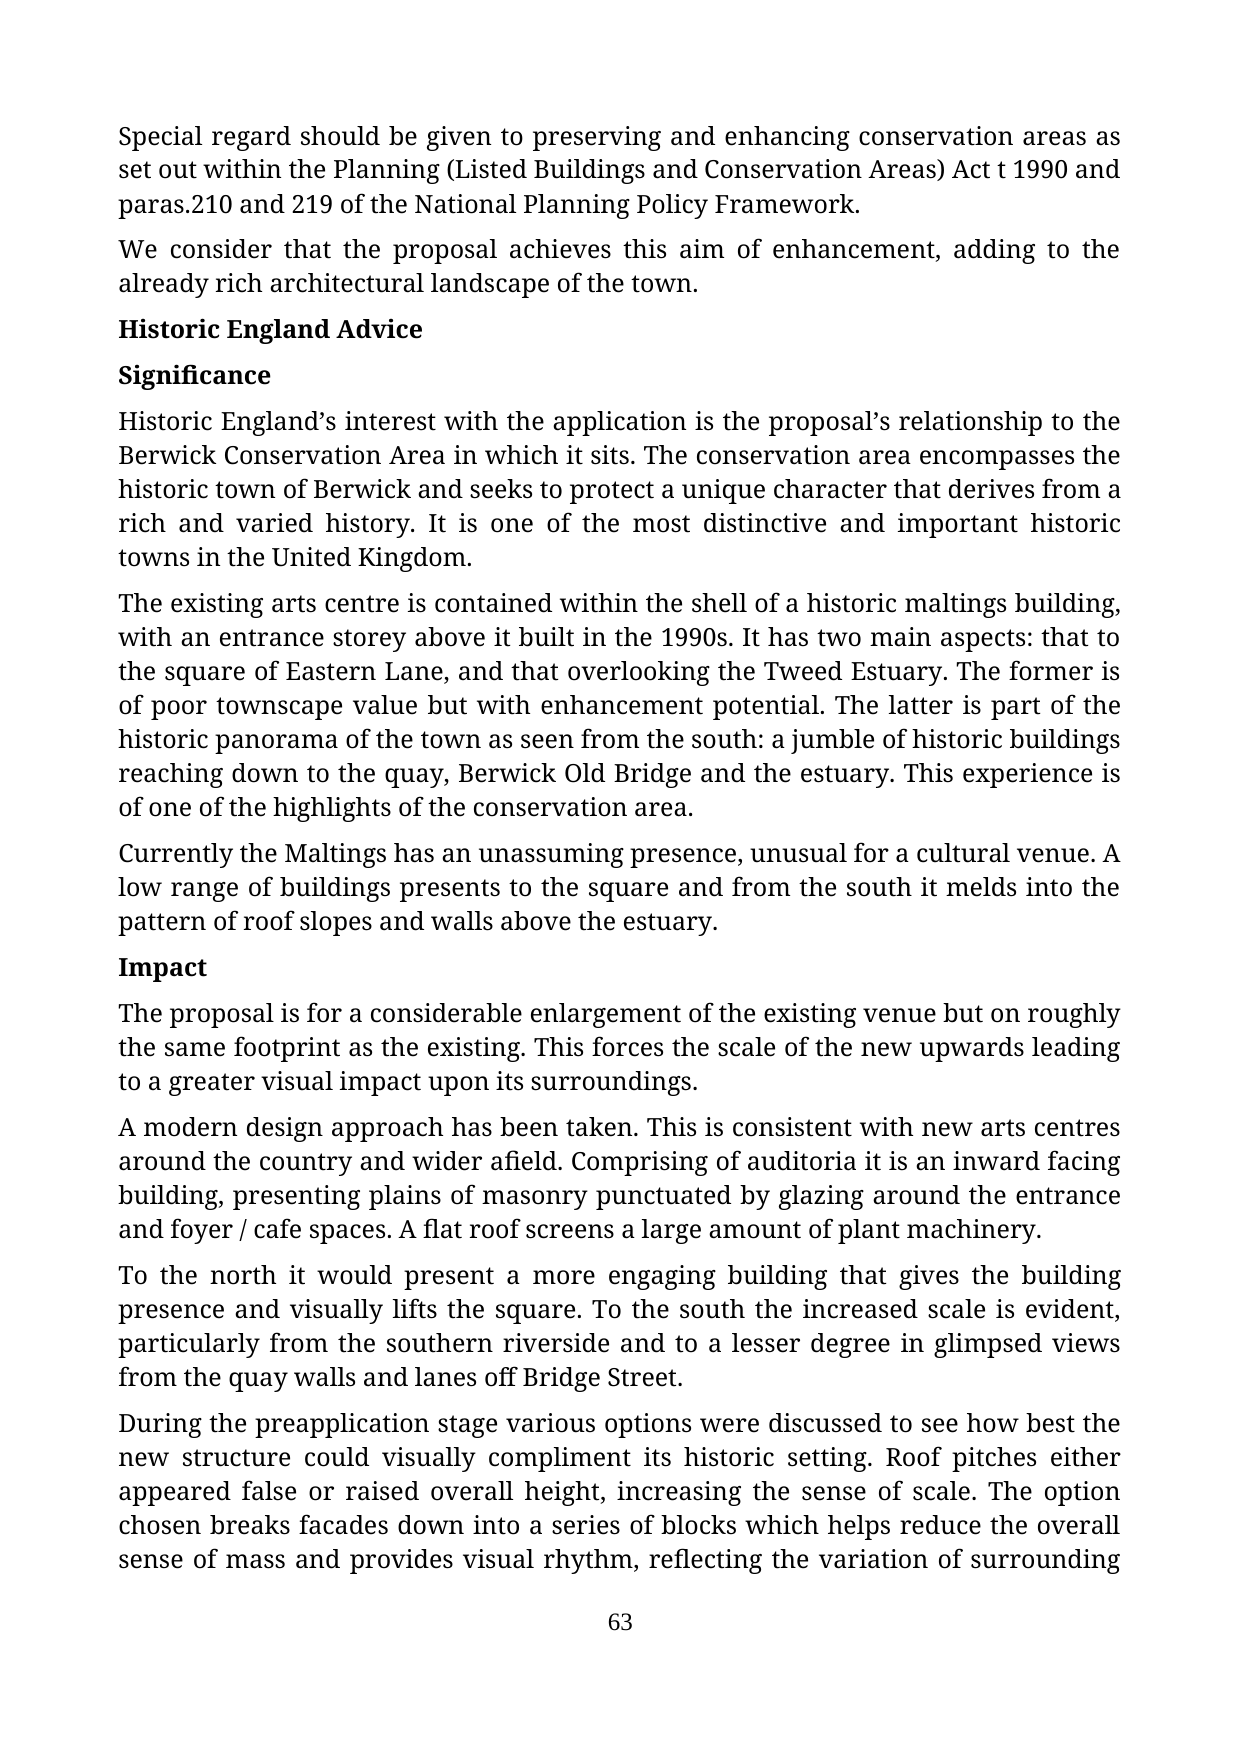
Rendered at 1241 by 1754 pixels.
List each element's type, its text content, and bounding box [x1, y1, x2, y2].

text Historic England Advice [118, 312, 1122, 346]
text During the preapplication stage various options were discussed to see how best the new structure could visually compliment its historic setting. Roof pitches either appeared false or raised overall height, increasing the sense of scale. The option chosen breaks facades down into a series of blocks which helps reduce the overall sense of mass and provides visual rhythm, reflecting the variation of surrounding [118, 1406, 1122, 1576]
text We consider that the proposal achieves this aim of enhancement, adding to the already rich architectural landscape of the town. [118, 232, 1122, 300]
text To the north it would present a more engaging building that gives the building presence and visually lifts the square. To the south the increased scale is evident, particularly from the southern riverside and to a lesser degree in glimpsed views from the quay walls and lanes off Bridge Street. [118, 1258, 1122, 1394]
text Currently the Maltings has an unassuming presence, unusual for a cultural venue. A low range of buildings presents to the square and from the south it melds into the pattern of roof slopes and walls above the estuary. [118, 836, 1122, 938]
text The proposal is for a considerable enlargement of the existing venue but on roughly the same footprint as the existing. This forces the scale of the new upwards leading to a greater visual impact upon its surroundings. [118, 996, 1122, 1098]
text Special regard should be given to preserving and enhancing conservation areas as set out within the Planning (Listed Buildings and Conservation Areas) Act t 1990 and paras.210 and 219 of the National Planning Policy Framework. [118, 118, 1122, 220]
text A modern design approach has been taken. This is consistent with new arts centres around the country and wider afield. Comprising of auditoria it is an inward facing building, presenting plains of masonry punctuated by glazing around the entrance and foyer / cafe spaces. A flat roof screens a large amount of plant machinery. [118, 1110, 1122, 1246]
text The existing arts centre is contained within the shell of a historic maltings building, with an entrance storey above it built in the 1990s. It has two main aspects: that to the square of Eastern Lane, and that overlooking the Tweed Estuary. The former is of poor townscape value but with enhancement potential. The latter is part of the historic panorama of the town as seen from the south: a jumble of historic buildings reaching down to the quay, Berwick Old Bridge and the estuary. This experience is of one of the highlights of the conservation area. [118, 586, 1122, 824]
text Impact [118, 950, 1122, 984]
text Significance [118, 358, 1122, 392]
text Historic England’s interest with the application is the proposal’s relationship to the Berwick Conservation Area in which it sits. The conservation area encompasses the historic town of Berwick and seeks to protect a unique character that derives from a rich and varied history. It is one of the most distinctive and important historic towns in the United Kingdom. [118, 404, 1122, 574]
